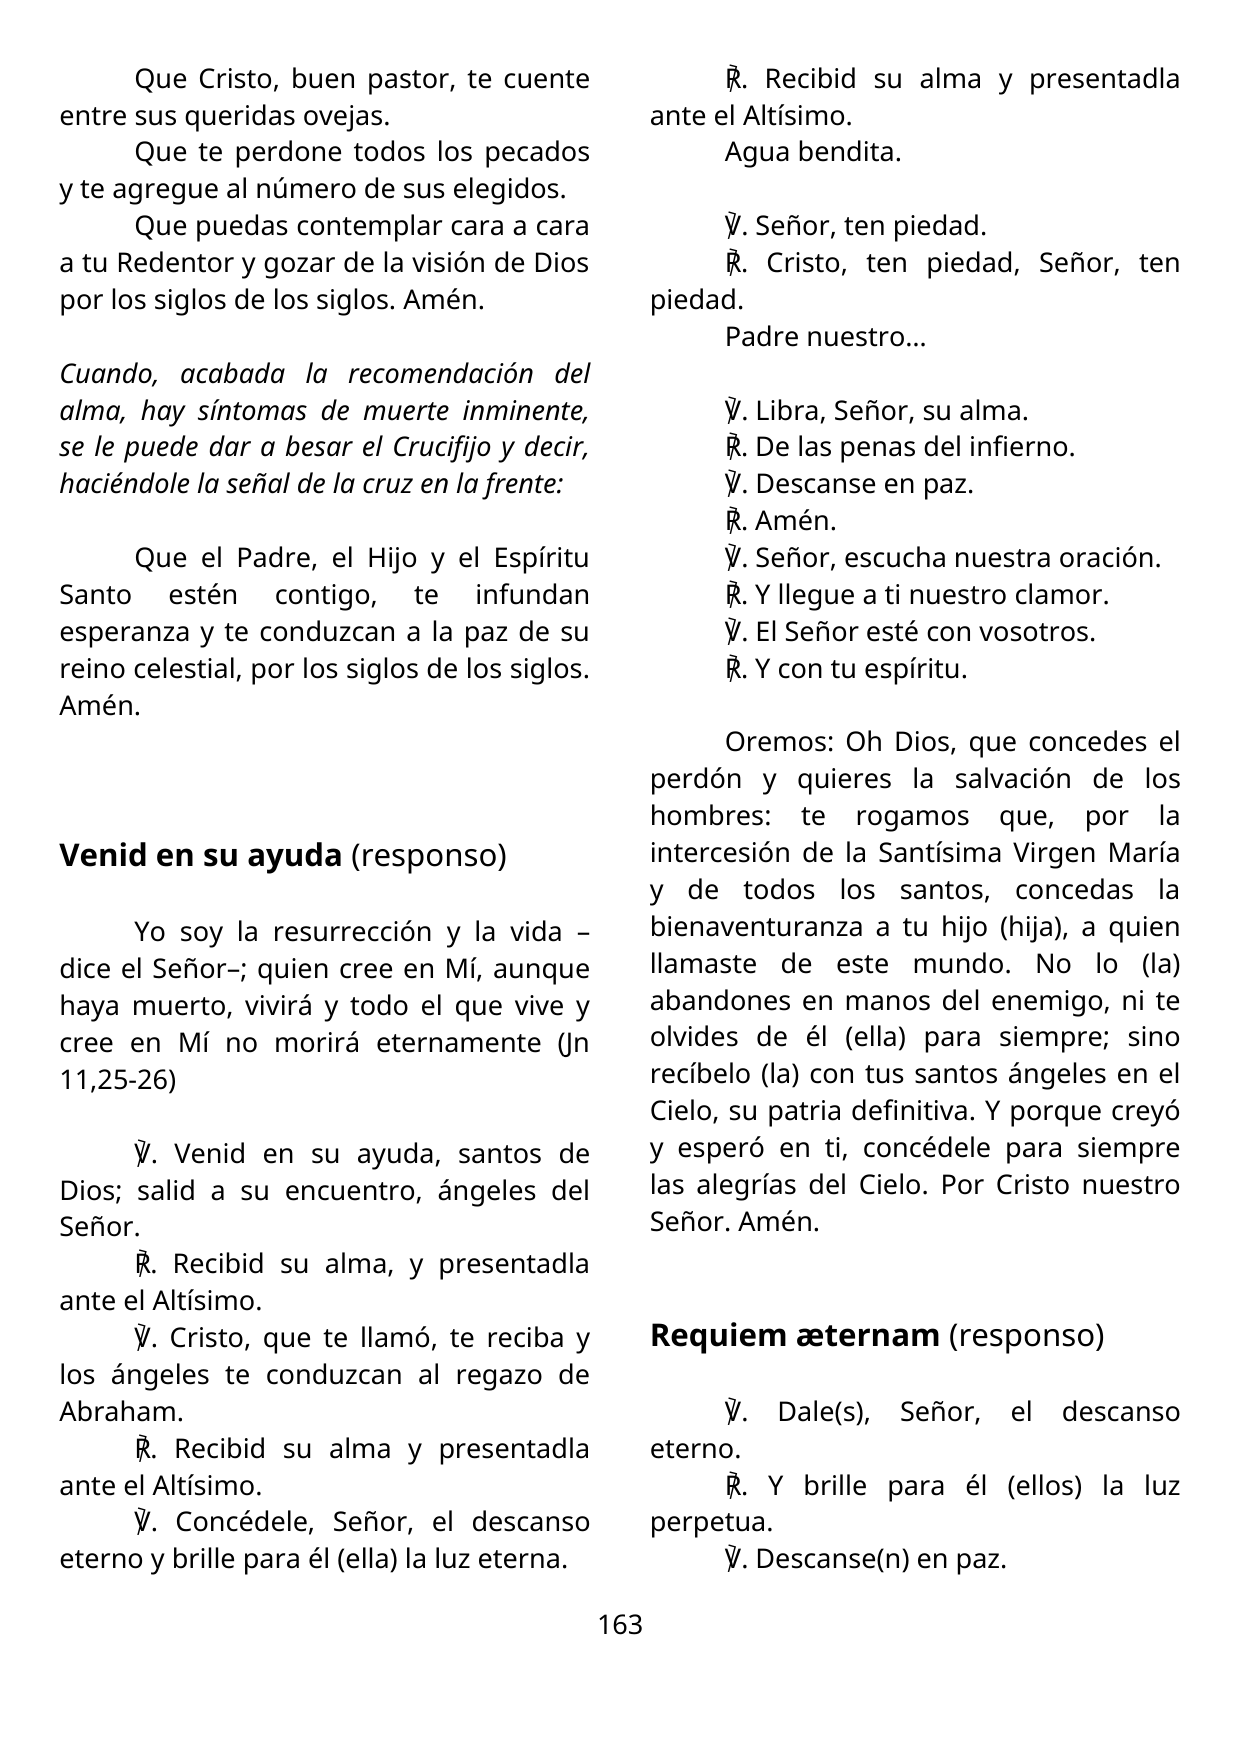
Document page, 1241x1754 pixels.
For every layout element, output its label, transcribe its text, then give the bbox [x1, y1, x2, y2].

subtitle ℣. Señor, ten piedad. [649, 207, 1181, 243]
subtitle ℣. El Señor esté con vosotros. [649, 612, 1181, 649]
subtitle ℣. Venid en su ayuda, santos de Dios; salid a su encuentro, ángeles del Señor. [59, 1134, 591, 1245]
subtitle ℟. De las penas del infierno. [649, 428, 1181, 465]
subtitle Venid en su ayuda (responso) [59, 833, 591, 876]
subtitle Que Cristo, buen pastor, te cuente entre sus queridas ovejas. [59, 59, 591, 133]
subtitle Que te perdone todos los pecados y te agregue al número de sus elegidos. [59, 133, 591, 207]
subtitle Oremos: Oh Dios, que concedes el perdón y quieres la salvación de los hombres: te rogamos que, por la intercesión de la Santísima Virgen María y de todos los santos, concedas la bienaventuranza a tu hijo (hija), a quien llamaste de este mundo. No lo (la) abandones en manos del enemigo, ni te olvides de él (ella) para siempre; sino recíbelo (la) con tus santos ángeles en el Cielo, su patria definitiva. Y porque creyó y esperó en ti, concédele para siempre las alegrías del Cielo. Por Cristo nuestro Señor. Amén. [649, 723, 1181, 1239]
subtitle Agua bendita. [649, 133, 1181, 170]
subtitle ℣. Señor, escucha nuestra oración. [649, 538, 1181, 575]
subtitle ℟. Y con tu espíritu. [649, 649, 1181, 686]
subtitle ℟. Y llegue a ti nuestro clamor. [649, 575, 1181, 612]
subtitle Cuando, acabada la recomendación del alma, hay síntomas de muerte inminente, se le puede dar a besar el Crucifijo y decir, haciéndole la señal de la cruz en la frente: [59, 354, 591, 502]
subtitle ℟. Y brille para él (ellos) la luz perpetua. [649, 1466, 1181, 1540]
subtitle ℟. Recibid su alma y presentadla ante el Altísimo. [59, 1429, 591, 1503]
subtitle Requiem æternam (responso) [649, 1313, 1181, 1355]
subtitle ℣. Libra, Señor, su alma. [649, 391, 1181, 428]
subtitle ℣. Descanse(n) en paz. [649, 1540, 1181, 1577]
subtitle ℟. Recibid su alma, y presentadla ante el Altísimo. [59, 1245, 591, 1318]
subtitle ℣. Cristo, que te llamó, te reciba y los ángeles te conduzcan al regazo de Abraham. [59, 1318, 591, 1429]
subtitle ℣. Descanse en paz. [649, 465, 1181, 502]
subtitle Que el Padre, el Hijo y el Espíritu Santo estén contigo, te infundan esperanza y te conduzcan a la paz de su reino celestial, por los siglos de los siglos. Amén. [59, 538, 591, 723]
subtitle ℟. Cristo, ten piedad, Señor, ten piedad. [649, 243, 1181, 317]
subtitle ℣. Dale(s), Señor, el descanso eterno. [649, 1392, 1181, 1466]
subtitle Padre nuestro… [649, 317, 1181, 354]
subtitle Yo soy la resurrección y la vida –dice el Señor–; quien cree en Mí, aunque haya muerto, vivirá y todo el que vive y cree en Mí no morirá eternamente (Jn 11,25-26) [59, 913, 591, 1097]
subtitle Que puedas contemplar cara a cara a tu Redentor y gozar de la visión de Dios por los siglos de los siglos. Amén. [59, 207, 591, 317]
subtitle ℣. Concédele, Señor, el descanso eterno y brille para él (ella) la luz eterna. [59, 1503, 591, 1577]
subtitle ℟. Amén. [649, 502, 1181, 538]
subtitle ℟. Recibid su alma y presentadla ante el Altísimo. [649, 59, 1181, 133]
